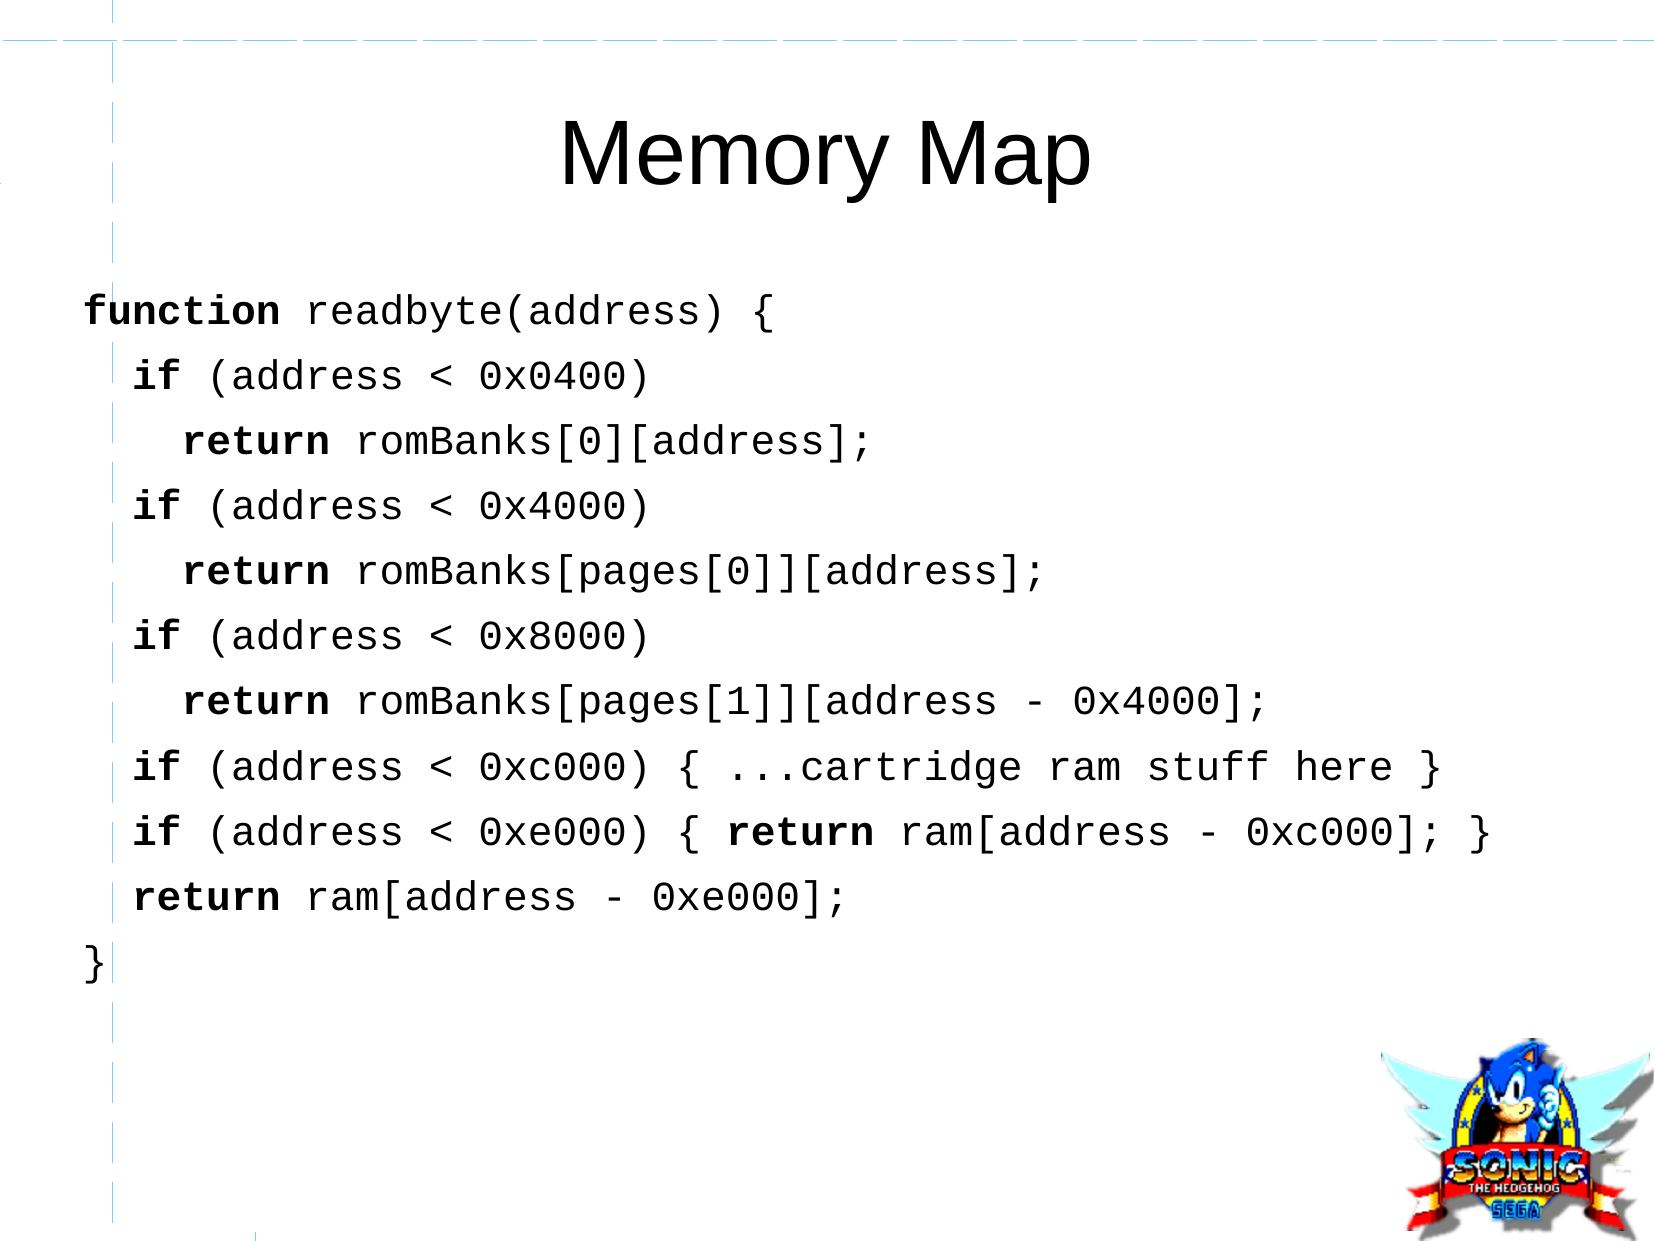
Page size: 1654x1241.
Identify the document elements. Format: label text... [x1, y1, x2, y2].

picture [1381, 1038, 1650, 1231]
list function readbyte(address) { if (address < 0x0400) return romBanks[0][address]; if (address < 0x4000) return romBanks[pages[0]][address]; if (address < 0x8000) return romBanks[pages[1]][address - 0x4000]; if (address < 0xc000) { ...cartridge ram stuff here } if (address < 0xe000) { return ram[address - 0xc000]; } return ram[address - 0xe000]; } [82, 290, 1538, 1010]
title Memory Map [82, 49, 1571, 257]
